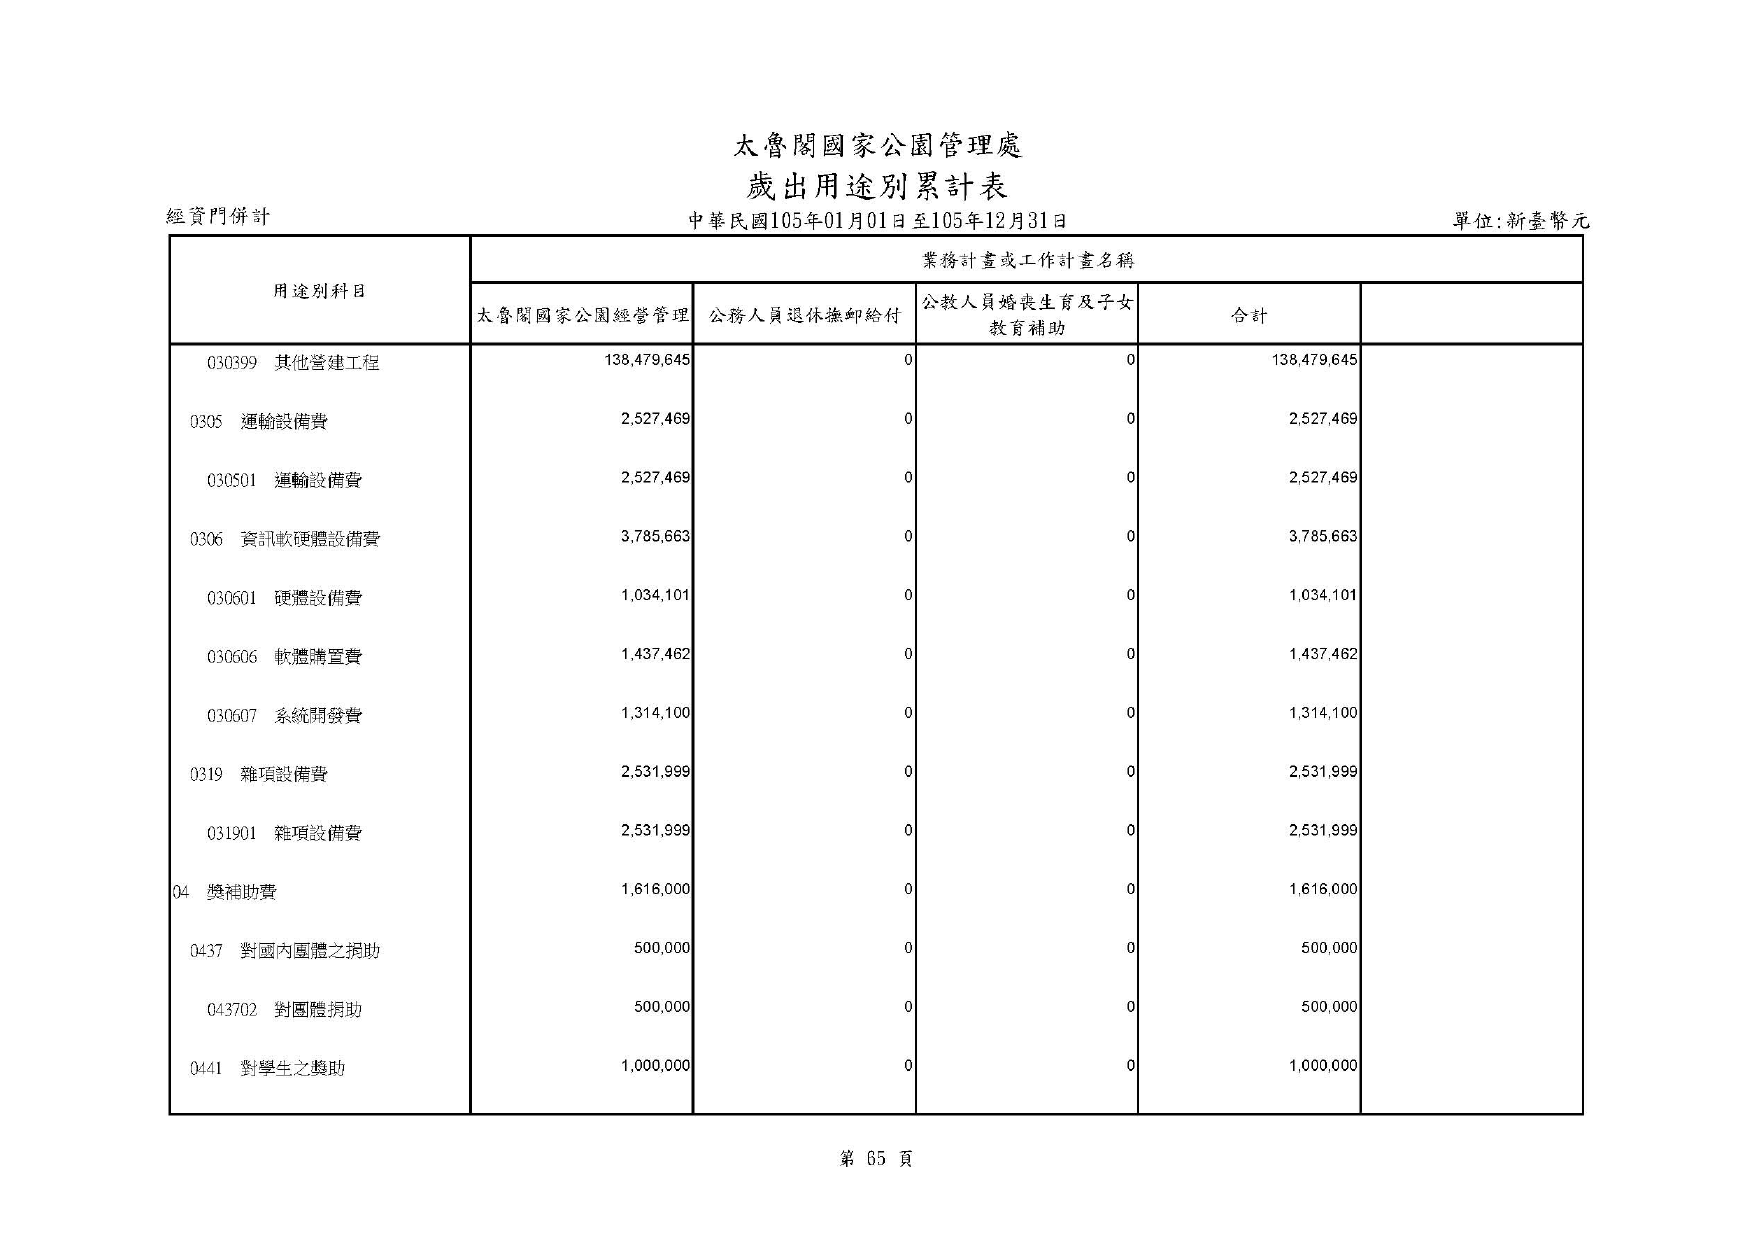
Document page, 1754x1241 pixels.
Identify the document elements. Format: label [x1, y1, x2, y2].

picture [59, 59, 1695, 1216]
